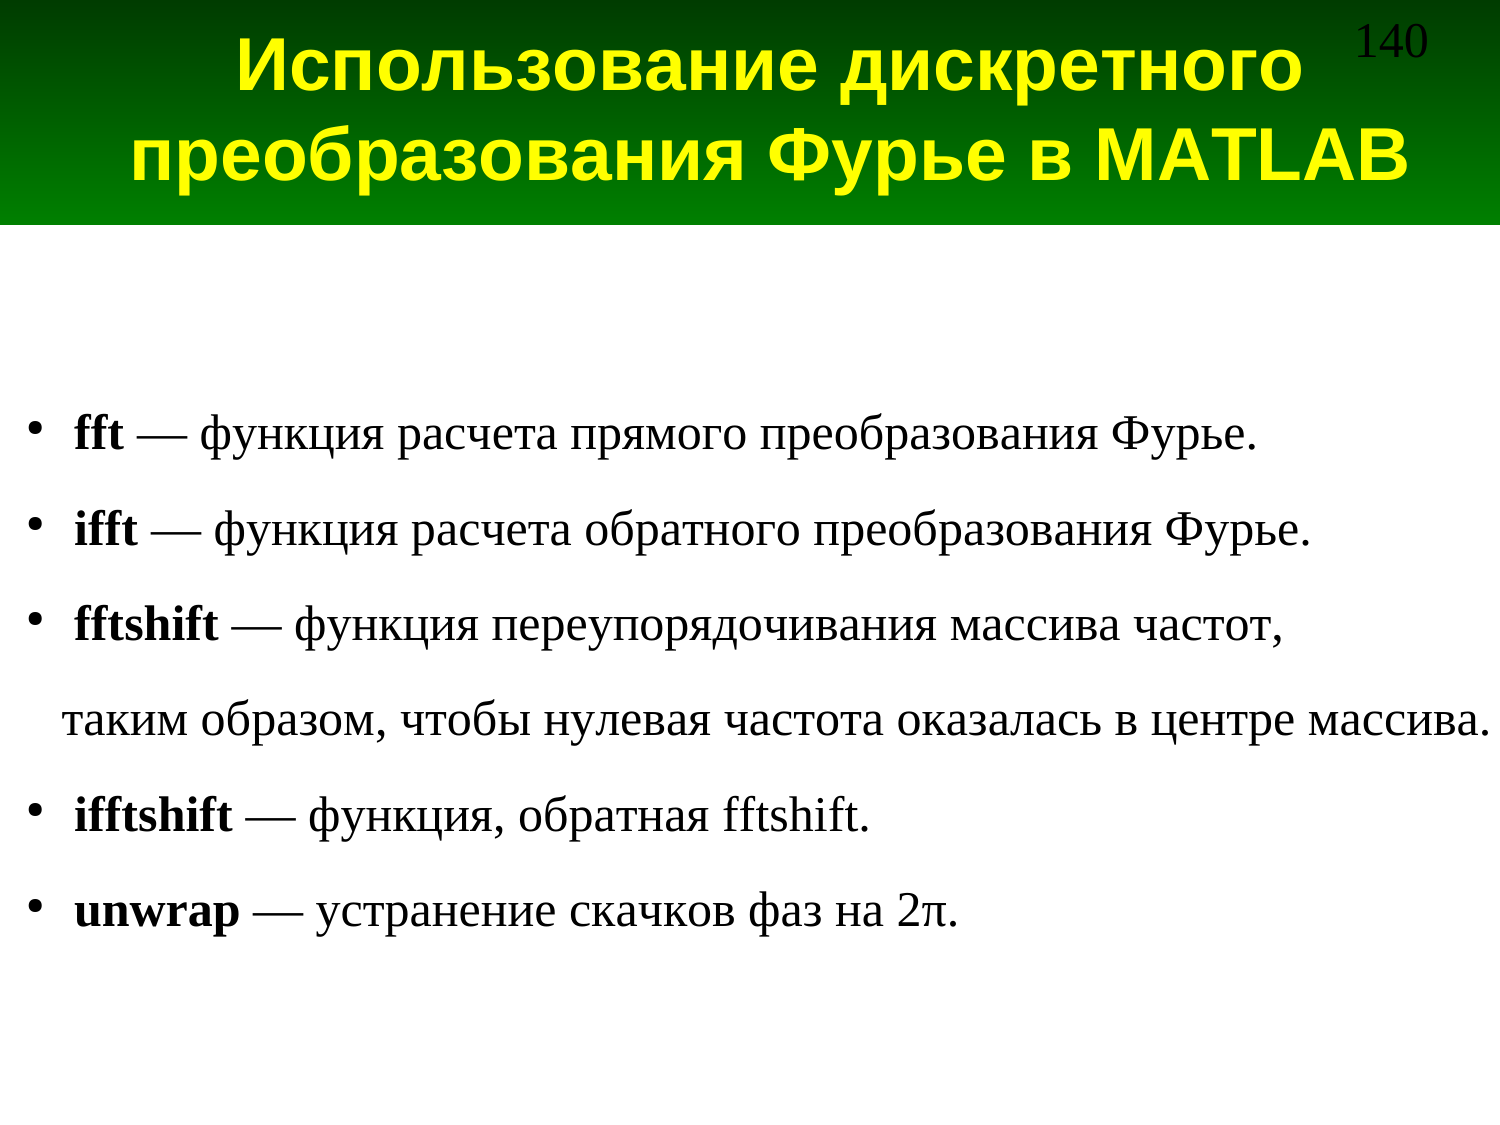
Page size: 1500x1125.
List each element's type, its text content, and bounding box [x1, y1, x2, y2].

title Использование дискретного преобразования Фурье в MATLAB [100, 7, 1441, 204]
text_box fft — функция расчета прямого преобразования Фурье. ifft — функция расчета обратного преобразования Фурье. fftshift — функция переупорядочивания массива частот, таким образом, чтобы нулевая частота оказалась в центре массива. ifftshift — функция, обратная fftshift. unwrap — устранение скачков фаз на 2π. [11, 392, 1499, 945]
